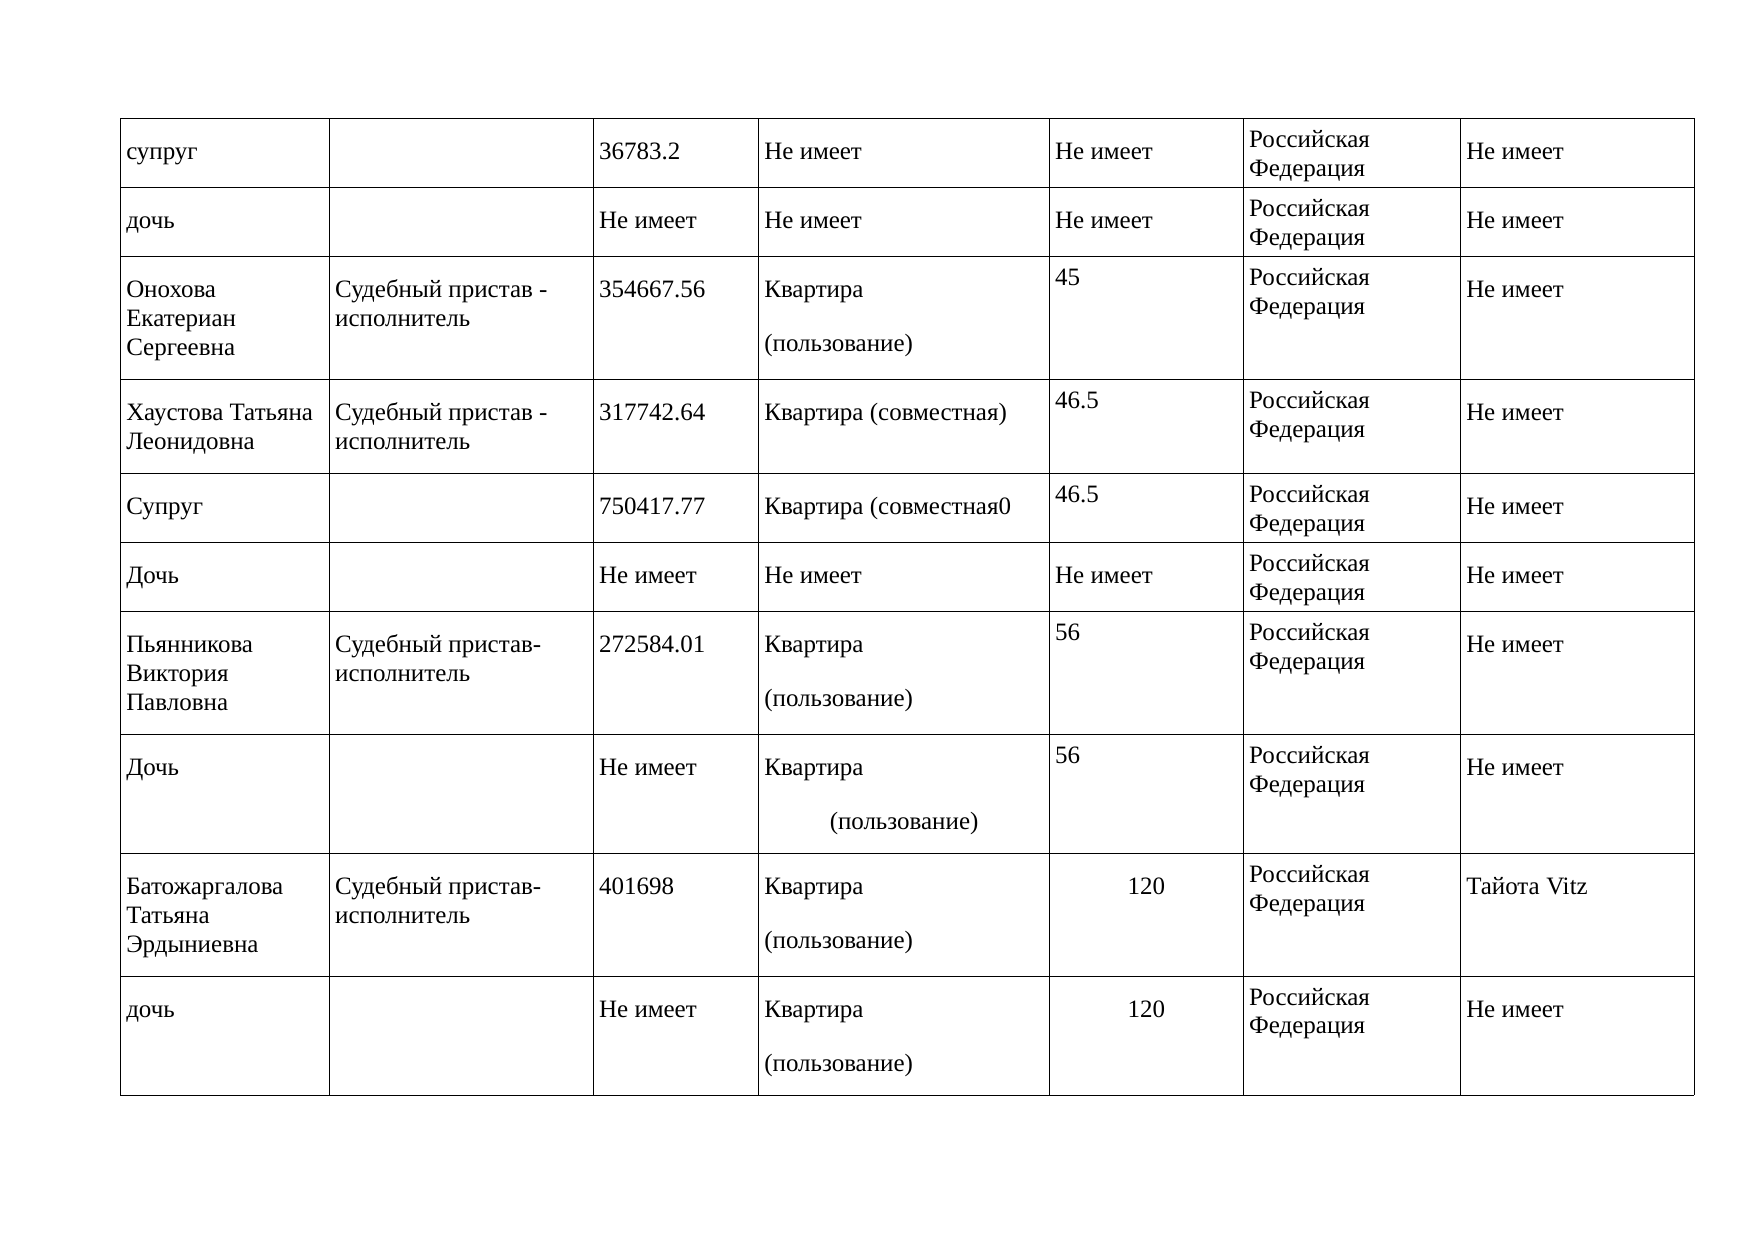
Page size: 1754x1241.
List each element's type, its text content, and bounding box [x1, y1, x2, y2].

table_cell [330, 735, 593, 853]
table_cell 272584.01 [594, 612, 758, 734]
table_cell Российская Федерация [1244, 119, 1460, 187]
table_cell супруг [121, 119, 329, 187]
table_cell 750417,77 [594, 474, 758, 542]
table_cell Не имеет [759, 543, 1049, 611]
table_cell Квартира (пользование) [759, 854, 1049, 976]
table_cell Российская Федерация [1244, 543, 1460, 611]
table_cell Батожаргалова Татьяна Эрдыниевна [121, 854, 329, 976]
table_cell [330, 188, 593, 256]
table_cell Не имеет [1461, 119, 1694, 187]
table_cell 401698 [594, 854, 758, 976]
table_cell Не имеет [1461, 543, 1694, 611]
table_cell Не имеет [1461, 380, 1694, 473]
table_cell Дочь [121, 735, 329, 853]
table_cell [330, 543, 593, 611]
table_cell Не имеет [594, 735, 758, 853]
table_cell Не имеет [1050, 543, 1243, 611]
table_cell Не имеет [1461, 612, 1694, 734]
table_cell [330, 119, 593, 187]
table_cell Супруг [121, 474, 329, 542]
table_cell Не имеет [594, 543, 758, 611]
table_cell Хаустова Татьяна Леонидовна [121, 380, 329, 473]
table_cell 317742,64 [594, 380, 758, 473]
table_cell Судебный пристав-исполнитель [330, 854, 593, 976]
table_cell 46,5 [1050, 380, 1243, 473]
table_cell дочь [121, 188, 329, 256]
table_cell Судебный пристав -исполнитель [330, 380, 593, 473]
table_cell Судебный пристав -исполнитель [330, 257, 593, 379]
table_cell Квартира (пользование) [759, 735, 1049, 853]
table_cell 46,5 [1050, 474, 1243, 542]
table_cell Онохова Екатериан Сергеевна [121, 257, 329, 379]
table_cell [330, 474, 593, 542]
table_cell Пьянникова Виктория Павловна [121, 612, 329, 734]
table_cell [330, 977, 593, 1095]
table_cell Дочь [121, 543, 329, 611]
table_cell 45 [1050, 257, 1243, 379]
table_cell Не имеет [1050, 188, 1243, 256]
table_cell Не имеет [1461, 188, 1694, 256]
table_cell 354667.56 [594, 257, 758, 379]
table_cell Не имеет [594, 188, 758, 256]
table_cell Российская Федерация [1244, 612, 1460, 734]
table_cell Не имеет [759, 188, 1049, 256]
table_cell 120 [1050, 854, 1243, 976]
table_cell Российская Федерация [1244, 257, 1460, 379]
table_cell Российская Федерация [1244, 977, 1460, 1095]
table_cell Не имеет [1461, 257, 1694, 379]
table_cell дочь [121, 977, 329, 1095]
table_cell Не имеет [1461, 474, 1694, 542]
table_cell Российская Федерация [1244, 854, 1460, 976]
table_cell Не имеет [1461, 735, 1694, 853]
table_cell Не имеет [1050, 119, 1243, 187]
table_cell Тайота Vitz [1461, 854, 1694, 976]
table_cell Не имеет [1461, 977, 1694, 1095]
table_cell Не имеет [759, 119, 1049, 187]
table_cell 56 [1050, 612, 1243, 734]
table_cell 56 [1050, 735, 1243, 853]
table_cell Российская Федерация [1244, 188, 1460, 256]
table_cell Российская Федерация [1244, 380, 1460, 473]
table_cell Квартира (пользование) [759, 257, 1049, 379]
table_cell 36783.2 [594, 119, 758, 187]
table_cell Квартира (пользование) [759, 977, 1049, 1095]
table_cell Квартира (совместная0 [759, 474, 1049, 542]
table_cell Российская Федерация [1244, 474, 1460, 542]
table_cell Квартира (пользование) [759, 612, 1049, 734]
table_cell Российская Федерация [1244, 735, 1460, 853]
table_cell 120 [1050, 977, 1243, 1095]
table_cell Судебный пристав-исполнитель [330, 612, 593, 734]
table_cell Квартира (совместная) [759, 380, 1049, 473]
table_cell Не имеет [594, 977, 758, 1095]
